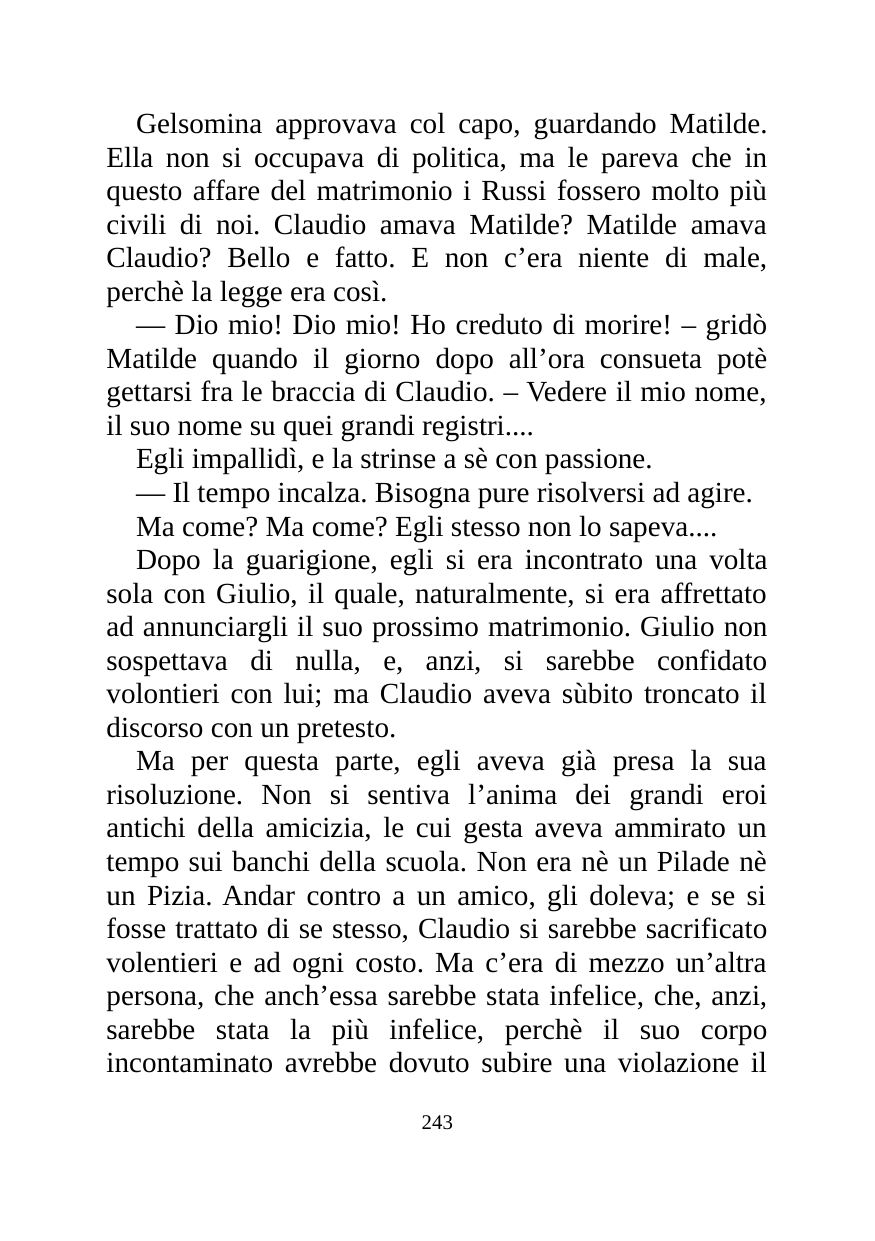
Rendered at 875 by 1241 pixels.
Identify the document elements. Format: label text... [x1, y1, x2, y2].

text — Il tempo incalza. Bisogna pure risolversi ad agire. [106, 475, 768, 509]
text Ma come? Ma come? Egli stesso non lo sapeva.... [106, 509, 768, 542]
text Dopo la guarigione, egli si era incontrato una volta sola con Giulio, il quale, naturalmente, si era affrettato ad annunciargli il suo prossimo matrimonio. Giulio non sospettava di nulla, e, anzi, si sarebbe confidato volontieri con lui; ma Claudio aveva sùbito troncato il discorso con un pretesto. [106, 542, 768, 743]
text Egli impallidì, e la strinse a sè con passione. [106, 442, 768, 475]
text — Dio mio! Dio mio! Ho creduto di morire! – gridò Matilde quando il giorno dopo all’ora consueta potè gettarsi fra le braccia di Claudio. – Vedere il mio nome, il suo nome su quei grandi registri.... [106, 307, 768, 442]
text Gelsomina approvava col capo, guardando Matilde. Ella non si occupava di politica, ma le pareva che in questo affare del matrimonio i Russi fossero molto più civili di noi. Claudio amava Matilde? Matilde amava Claudio? Bello e fatto. E non c’era niente di male, perchè la legge era così. [106, 106, 768, 307]
text Ma per questa parte, egli aveva già presa la sua risoluzione. Non si sentiva l’anima dei grandi eroi antichi della amicizia, le cui gesta aveva ammirato un tempo sui banchi della scuola. Non era nè un Pilade nè un Pizia. Andar contro a un amico, gli doleva; e se si fosse trattato di se stesso, Claudio si sarebbe sacrificato volentieri e ad ogni costo. Ma c’era di mezzo un’altra persona, che anch’essa sarebbe stata infelice, che, anzi, sarebbe stata la più infelice, perchè il suo corpo incontaminato avrebbe dovuto subire una violazione il [106, 743, 768, 1079]
